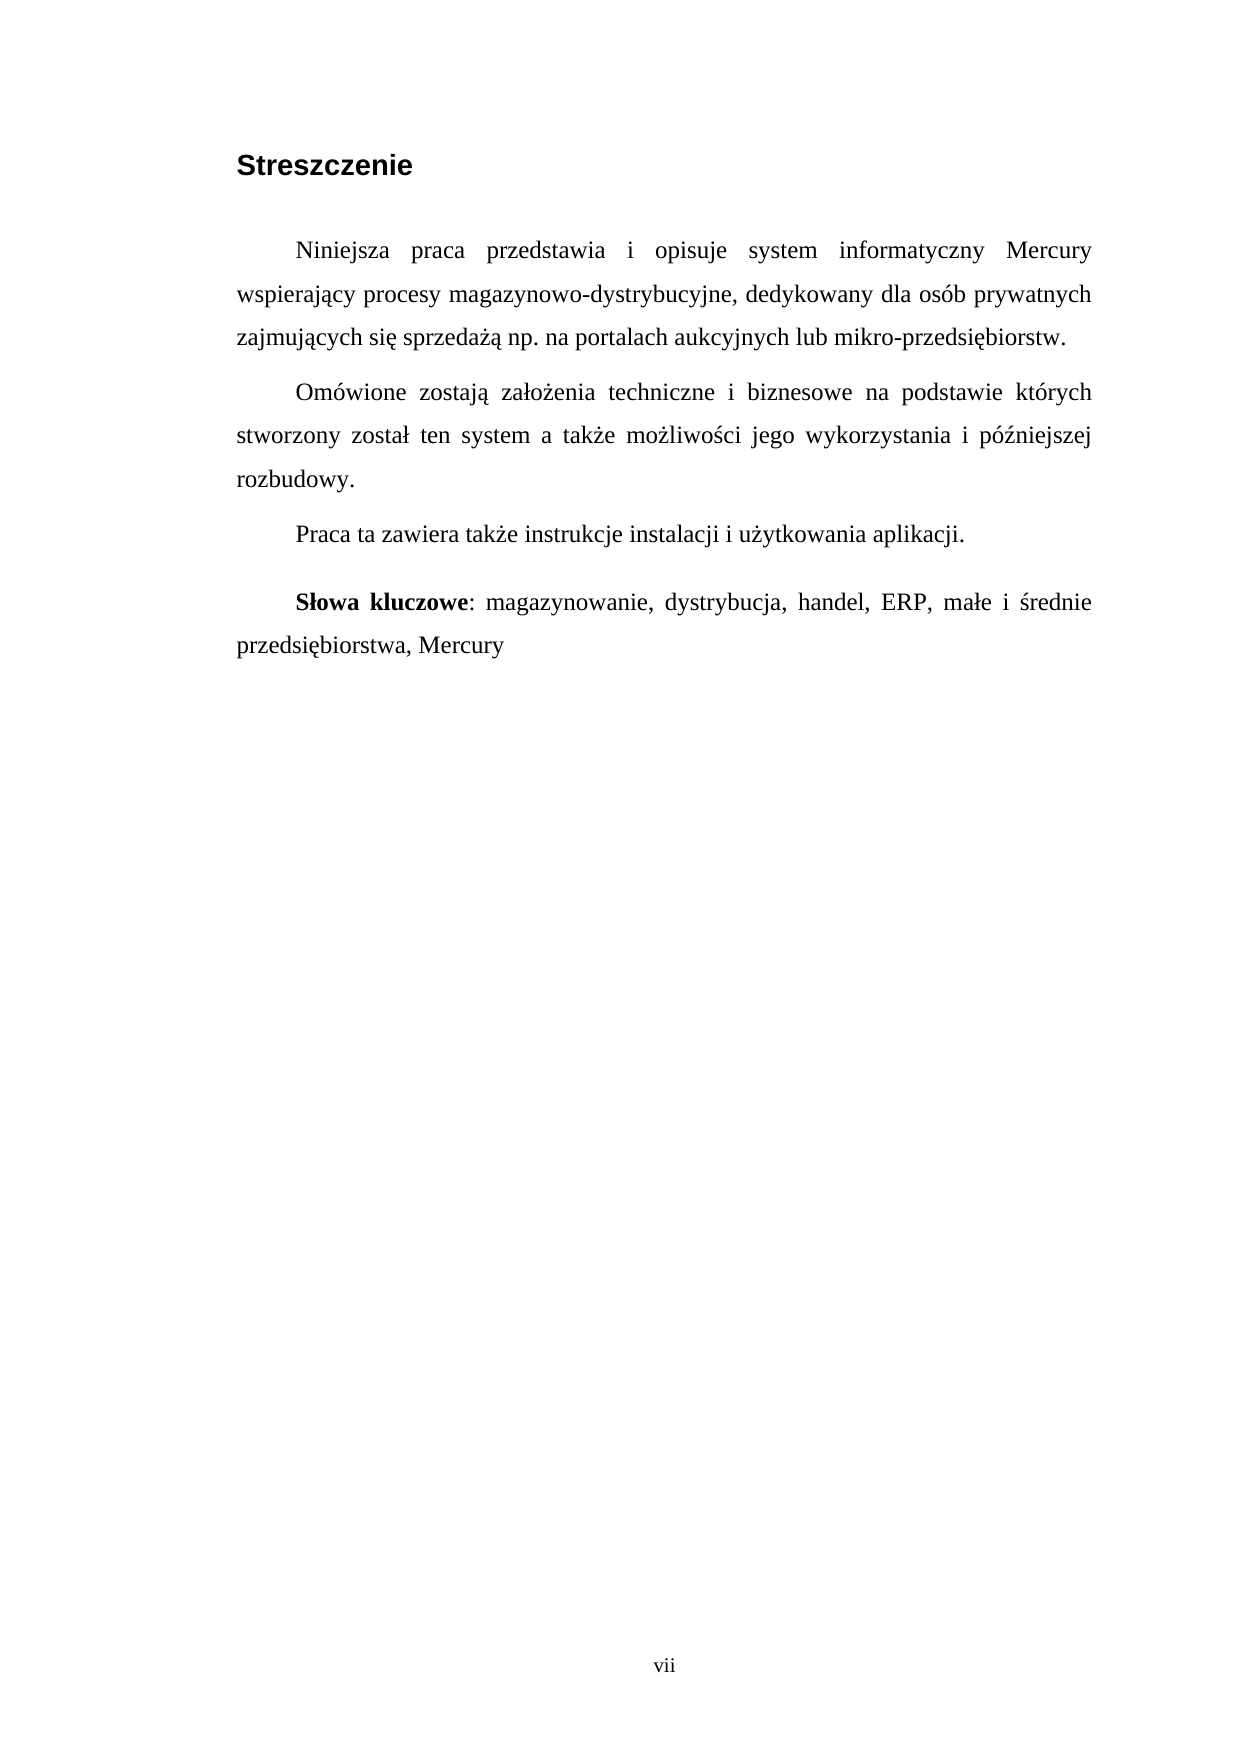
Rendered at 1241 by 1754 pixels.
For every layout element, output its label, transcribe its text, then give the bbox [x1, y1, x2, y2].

text Streszczenie [236, 148, 1092, 181]
text Omówione zostają założenia techniczne i biznesowe na podstawie których stworzony został ten system a także możliwości jego wykorzystania i późniejszej rozbudowy. [236, 377, 1092, 492]
text Niniejsza praca przedstawia i opisuje system informatyczny Mercury wspierający procesy magazynowo-dystrybucyjne, dedykowany dla osób prywatnych zajmujących się sprzedażą np. na portalach aukcyjnych lub mikro-przedsiębiorstw. [236, 236, 1092, 351]
text Praca ta zawiera także instrukcje instalacji i użytkowania aplikacji. [236, 519, 1092, 548]
text Słowa kluczowe: magazynowanie, dystrybucja, handel, ERP, małe i średnie przedsiębiorstwa, Mercury [236, 587, 1092, 659]
